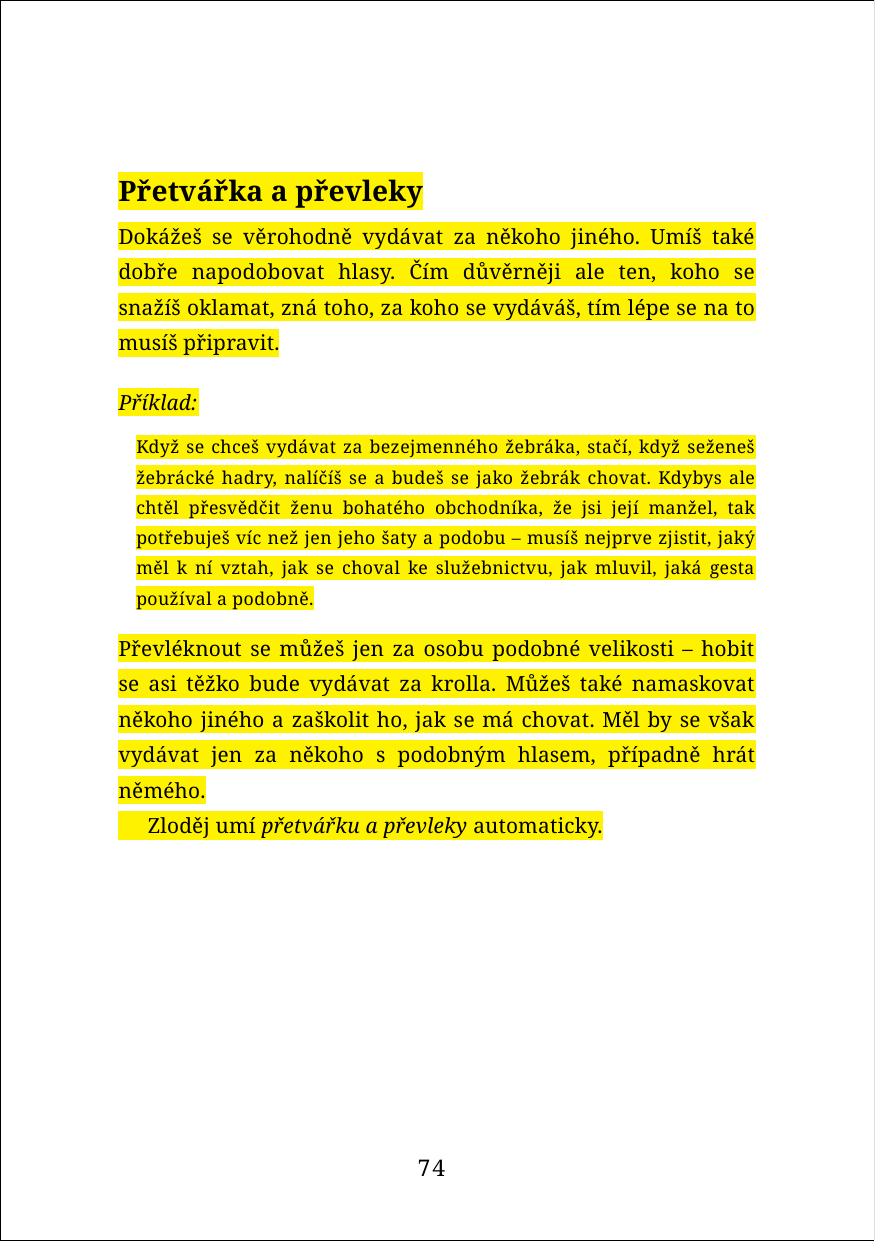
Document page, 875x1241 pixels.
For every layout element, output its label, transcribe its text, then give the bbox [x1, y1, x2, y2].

text Když se chceš vydávat za bezejmenného žebráka, stačí, když seženeš žebrácké hadry, nalíčíš se a budeš se jako žebrák chovat. Kdybys ale chtěl přesvědčit ženu bohatého obchodníka, že jsi její manžel, tak potřebuješ víc než jen jeho šaty a podobu – musíš nejprve zjistit, jaký měl k ní vztah, jak se choval ke služebnictvu, jak mluvil, jaká gesta používal a podobně. [136, 435, 756, 610]
text Příklad: [118, 388, 756, 416]
text Dokážeš se věrohodně vydávat za někoho jiného. Umíš také dobře napodobovat hlasy. Čím důvěrněji ale ten, koho se snažíš oklamat, zná toho, za koho se vydáváš, tím lépe se na to musíš připravit. [118, 222, 756, 357]
text Převléknout se můžeš jen za osobu podobné velikosti – hobit se asi těžko bude vydávat za krolla. Můžeš také namaskovat někoho jiného a zaškolit ho, jak se má chovat. Měl by se však vydávat jen za někoho s podobným hlasem, případně hrát němého. Zloděj umí přetvářku a převleky automaticky. [118, 634, 756, 840]
subtitle Přetvářka a převleky [118, 172, 756, 210]
